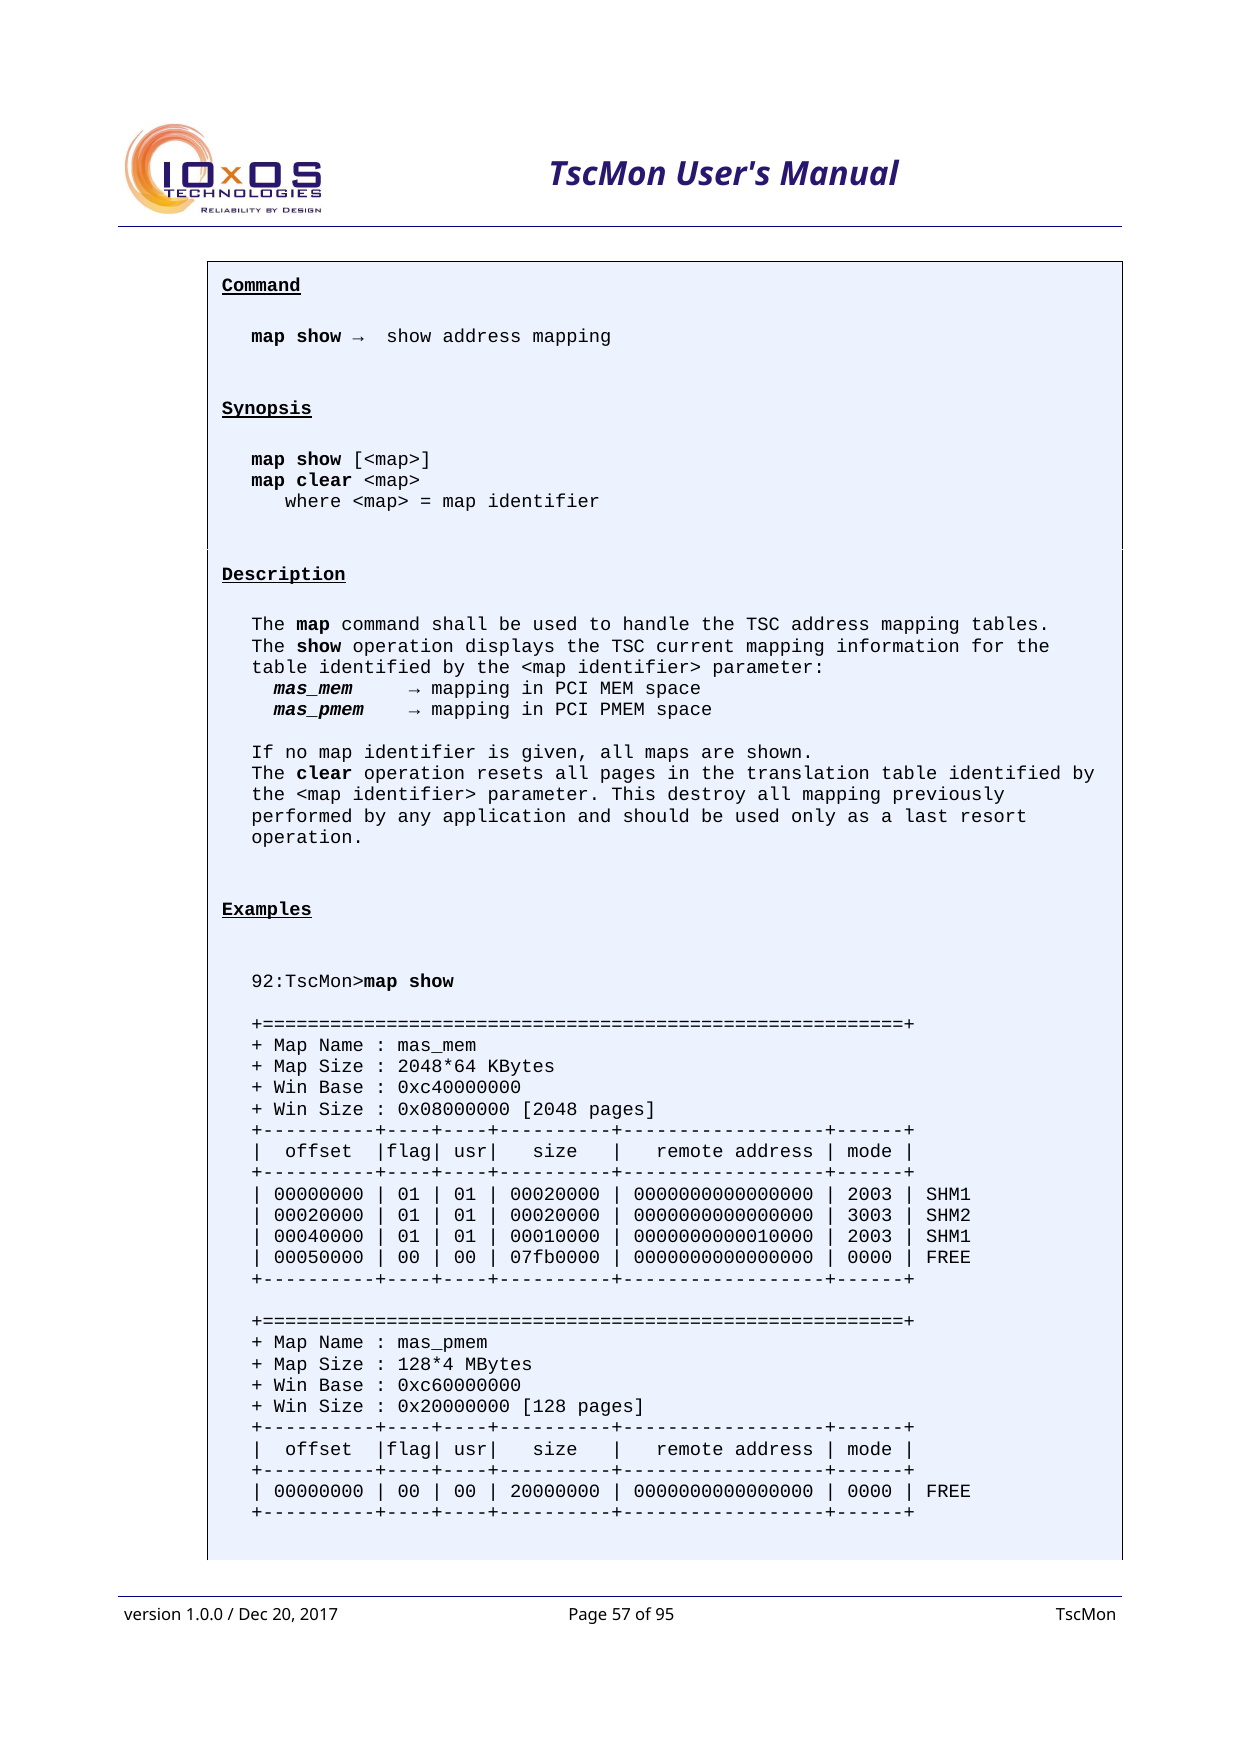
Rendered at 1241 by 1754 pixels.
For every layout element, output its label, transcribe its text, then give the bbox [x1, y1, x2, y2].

text + Win Base : 0xc40000000 [208, 1078, 1122, 1099]
text +----------+----+----+----------+------------------+------+ [208, 1269, 1122, 1291]
text +----------+----+----+----------+------------------+------+ [208, 1461, 1122, 1482]
subtitle Description [208, 549, 1122, 600]
text +----------+----+----+----------+------------------+------+ [208, 1418, 1122, 1439]
text +=========================================================+ [208, 1312, 1122, 1333]
text +=========================================================+ [208, 1014, 1122, 1036]
text +----------+----+----+----------+------------------+------+ [208, 1121, 1122, 1142]
text map show [<map>] [208, 435, 1122, 471]
text | offset |flag| usr| size | remote address | mode | [208, 1142, 1122, 1163]
text The clear operation resets all pages in the translation table identified by the <map identifier> parameter. This destroy all mapping previously performed by any application and should be used only as a last resort operation. [208, 764, 1122, 849]
text map clear <map> [208, 471, 1122, 492]
text | offset |flag| usr| size | remote address | mode | [208, 1439, 1122, 1461]
text +----------+----+----+----------+------------------+------+ [208, 1503, 1122, 1524]
text mas_pmem → mapping in PCI PMEM space [208, 700, 1122, 721]
text Command [208, 262, 1122, 312]
text + Map Size : 2048*64 KBytes [208, 1057, 1122, 1078]
text + Win Base : 0xc60000000 [208, 1376, 1122, 1397]
picture [123, 123, 323, 217]
subtitle Examples [208, 885, 1122, 936]
text The show operation displays the TSC current mapping information for the table identified by the <map identifier> parameter: [208, 636, 1122, 679]
subtitle Synopsis [208, 384, 1122, 435]
text + Win Size : 0x20000000 [128 pages] [208, 1397, 1122, 1418]
text The map command shall be used to handle the TSC address mapping tables. [208, 600, 1122, 636]
text +----------+----+----+----------+------------------+------+ [208, 1163, 1122, 1184]
text If no map identifier is given, all maps are shown. [208, 743, 1122, 764]
text map show → show address mapping [208, 312, 1122, 348]
text | 00040000 | 01 | 01 | 00010000 | 0000000000010000 | 2003 | SHM1 [208, 1227, 1122, 1248]
text 92:TscMon>map show [208, 972, 1122, 993]
text + Map Size : 128*4 MBytes [208, 1354, 1122, 1376]
text | 00000000 | 00 | 00 | 20000000 | 0000000000000000 | 0000 | FREE [208, 1482, 1122, 1503]
text | 00000000 | 01 | 01 | 00020000 | 0000000000000000 | 2003 | SHM1 [208, 1184, 1122, 1206]
text where <map> = map identifier [208, 492, 1122, 513]
text + Win Size : 0x08000000 [2048 pages] [208, 1099, 1122, 1121]
text | 00050000 | 00 | 00 | 07fb0000 | 0000000000000000 | 0000 | FREE [208, 1248, 1122, 1269]
text | 00020000 | 01 | 01 | 00020000 | 0000000000000000 | 3003 | SHM2 [208, 1206, 1122, 1227]
text mas_mem → mapping in PCI MEM space [208, 679, 1122, 700]
text + Map Name : mas_mem [208, 1036, 1122, 1057]
text + Map Name : mas_pmem [208, 1333, 1122, 1354]
